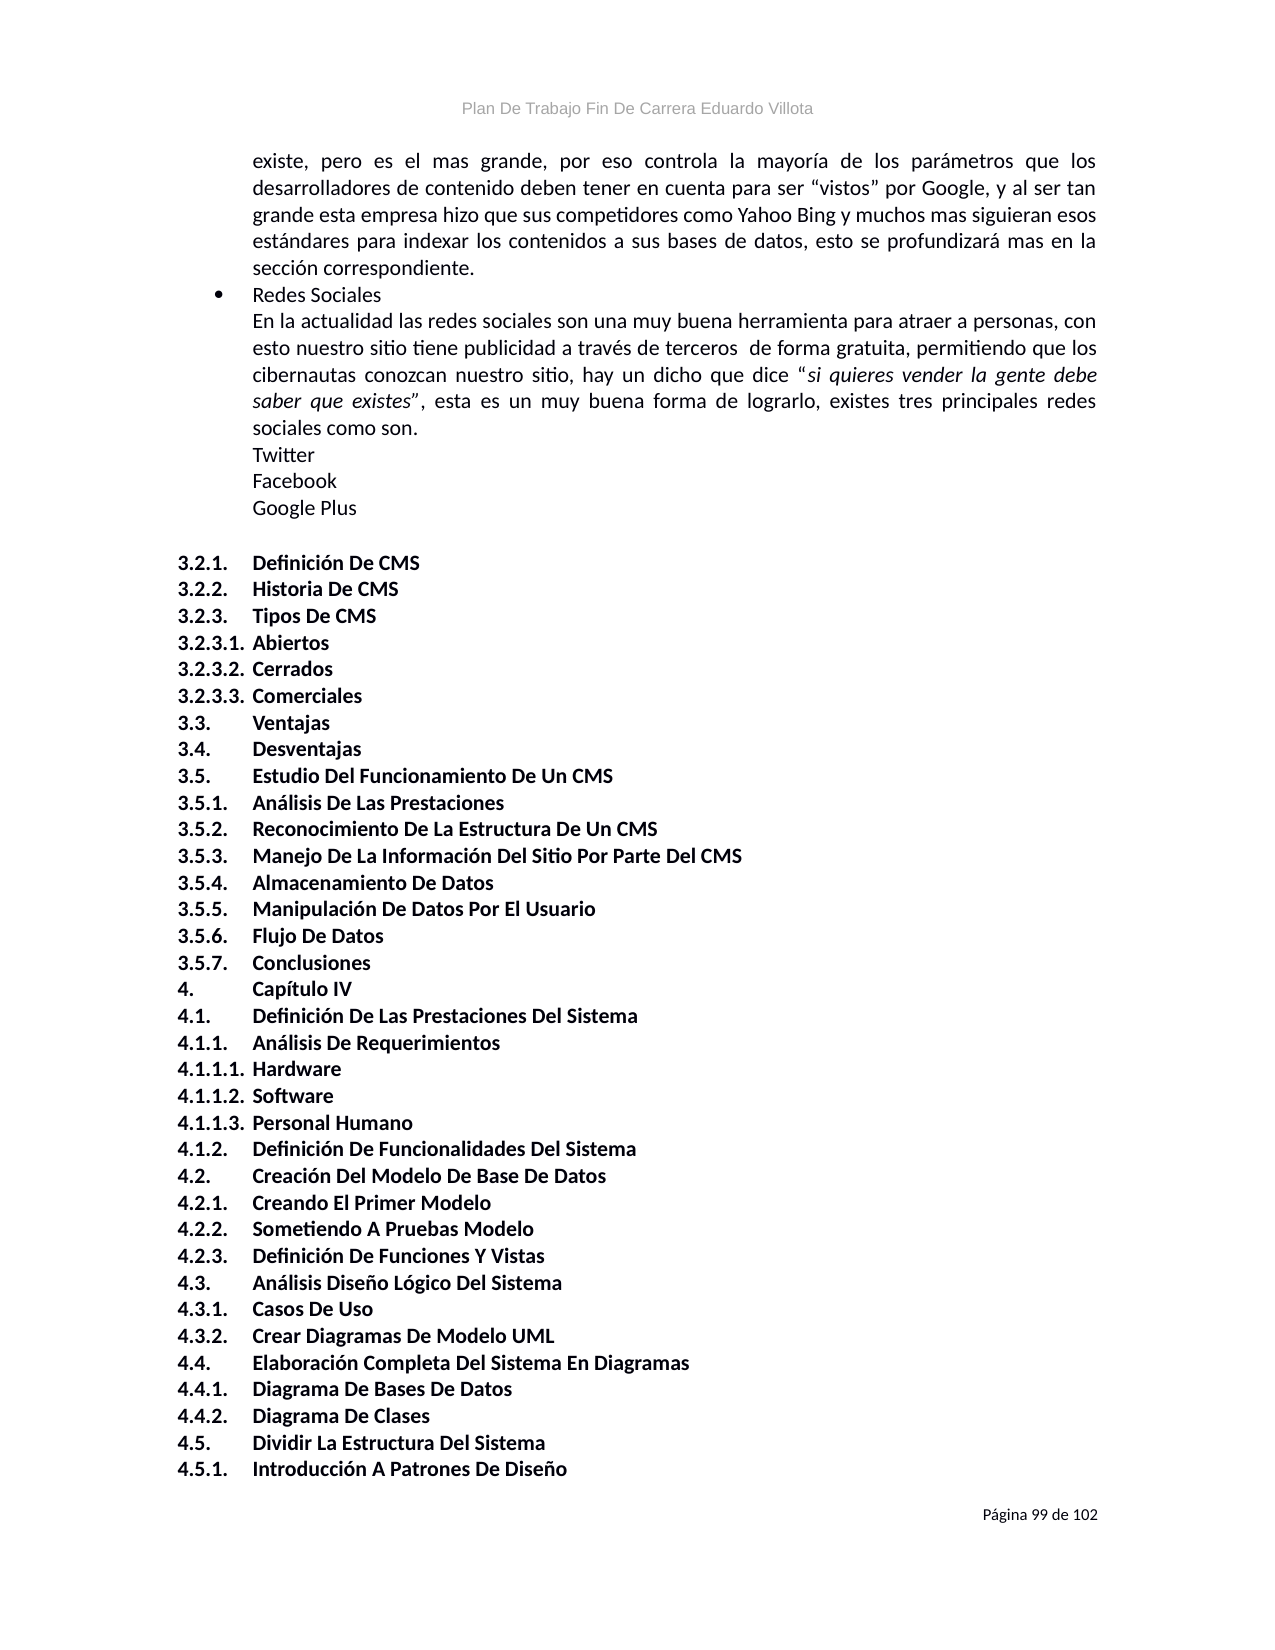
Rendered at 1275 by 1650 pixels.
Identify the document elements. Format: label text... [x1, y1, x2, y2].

text 4. Capítulo IV [177, 976, 1098, 1002]
text 3.5.6. Flujo De Datos [177, 922, 1098, 949]
text 3.5.2. Reconocimiento De La Estructura De Un CMS [177, 816, 1098, 842]
text 3.2.3.1. Abiertos [177, 629, 1098, 656]
text 4.2.3. Definición De Funciones Y Vistas [177, 1242, 1098, 1269]
text 3.5.4. Almacenamiento De Datos [177, 869, 1098, 896]
text 4.2.1. Creando El Primer Modelo [177, 1189, 1098, 1216]
text 4.1.1.3. Personal Humano [177, 1109, 1098, 1136]
list Redes Sociales [215, 281, 1098, 308]
text 3.2.2. Historia De CMS [177, 576, 1098, 602]
text 4.1.1.1. Hardware [177, 1056, 1098, 1082]
text 4.3. Análisis Diseño Lógico Del Sistema [177, 1269, 1098, 1296]
text 4.4.1. Diagrama De Bases De Datos [177, 1376, 1098, 1402]
text 3.2.3.2. Cerrados [177, 656, 1098, 682]
text 3.5.3. Manejo De La Información Del Sitio Por Parte Del CMS [177, 842, 1098, 869]
text 3.5.1. Análisis De Las Prestaciones [177, 789, 1098, 816]
text 3.2.3.3. Comerciales [177, 682, 1098, 709]
text 4.4. Elaboración Completa Del Sistema En Diagramas [177, 1349, 1098, 1376]
list Twitter [252, 441, 1098, 468]
list Facebook [252, 468, 1098, 494]
text 3.4. Desventajas [177, 736, 1098, 762]
text 3.5.5. Manipulación De Datos Por El Usuario [177, 896, 1098, 922]
text 4.5. Dividir La Estructura Del Sistema [177, 1429, 1098, 1456]
list Google Plus [252, 494, 1098, 521]
text 4.5.1. Introducción A Patrones De Diseño [177, 1456, 1098, 1482]
text 4.1.2. Definición De Funcionalidades Del Sistema [177, 1136, 1098, 1162]
text 3.5.7. Conclusiones [177, 949, 1098, 976]
text 4.3.2. Crear Diagramas De Modelo UML [177, 1322, 1098, 1349]
text 4.4.2. Diagrama De Clases [177, 1402, 1098, 1429]
text 3.2.3. Tipos De CMS [177, 602, 1098, 629]
text 4.1. Definición De Las Prestaciones Del Sistema [177, 1002, 1098, 1029]
text 4.2.2. Sometiendo A Pruebas Modelo [177, 1216, 1098, 1242]
text 4.1.1. Análisis De Requerimientos [177, 1029, 1098, 1056]
text 4.2. Creación Del Modelo De Base De Datos [177, 1162, 1098, 1189]
text 3.2.1. Definición De CMS [177, 549, 1098, 576]
text 3.3. Ventajas [177, 709, 1098, 736]
list existe, pero es el mas grande, por eso controla la mayoría de los parámetros que los desarrolladores de contenido deben tener en cuenta para ser “vistos” por Google, y al ser tan grande esta empresa hizo que sus competidores como Yahoo Bing y muchos mas siguieran esos estándares para indexar los contenidos a sus bases de datos, esto se profundizará mas en la sección correspondiente. [215, 148, 1098, 281]
text 3.5. Estudio Del Funcionamiento De Un CMS [177, 762, 1098, 789]
text 4.3.1. Casos De Uso [177, 1296, 1098, 1322]
list En la actualidad las redes sociales son una muy buena herramienta para atraer a personas, con esto nuestro sitio tiene publicidad a través de terceros de forma gratuita, permitiendo que los cibernautas conozcan nuestro sitio, hay un dicho que dice “si quieres vender la gente debe saber que existes”, esta es un muy buena forma de lograrlo, existes tres principales redes sociales como son. [252, 308, 1098, 441]
text 4.1.1.2. Software [177, 1082, 1098, 1109]
